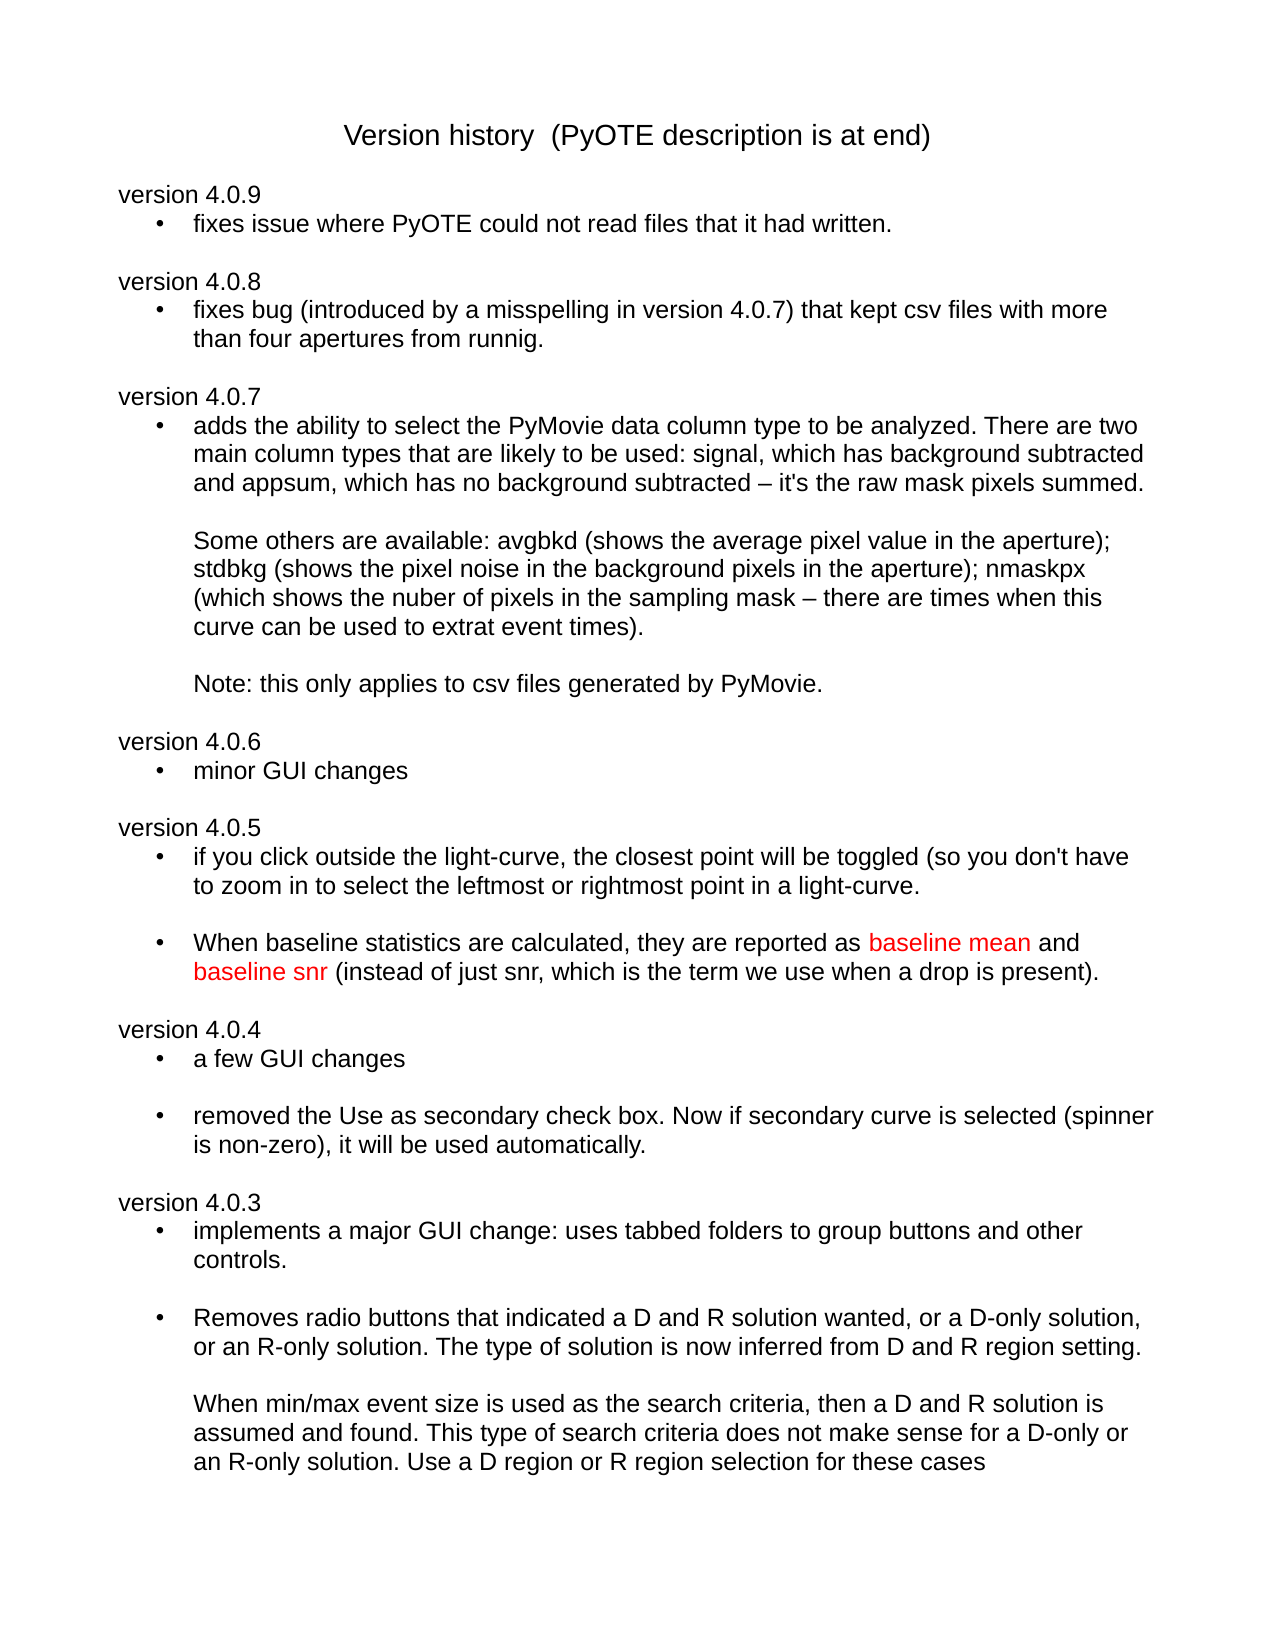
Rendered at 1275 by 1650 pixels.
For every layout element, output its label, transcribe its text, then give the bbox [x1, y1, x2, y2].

list removed the Use as secondary check box. Now if secondary curve is selected (spinner is non-zero), it will be used automatically. [156, 1101, 1157, 1187]
list implements a major GUI change: uses tabbed folders to group buttons and other controls. [156, 1216, 1157, 1303]
text version 4.0.7 [118, 382, 1157, 411]
text version 4.0.3 [118, 1187, 1157, 1216]
list if you click outside the light-curve, the closest point will be toggled (so you don't have to zoom in to select the leftmost or rightmost point in a light-curve. [156, 842, 1157, 928]
text version 4.0.6 [118, 727, 1157, 756]
text Version history (PyOTE description is at end) [118, 118, 1157, 152]
text version 4.0.8 [118, 267, 1157, 296]
list fixes issue where PyOTE could not read files that it had written. [156, 209, 1157, 267]
text version 4.0.9 [118, 180, 1157, 209]
list a few GUI changes [156, 1043, 1157, 1101]
list Removes radio buttons that indicated a D and R solution wanted, or a D-only solution, or an R-only solution. The type of solution is now inferred from D and R region setting. When min/max event size is used as the search criteria, then a D and R solution is assumed and found. This type of search criteria does not make sense for a D-only or an R-only solution. Use a D region or R region selection for these cases [156, 1303, 1157, 1504]
list minor GUI changes [156, 756, 1157, 813]
text version 4.0.4 [118, 1015, 1157, 1043]
list adds the ability to select the PyMovie data column type to be analyzed. There are two main column types that are likely to be used: signal, which has background subtracted and appsum, which has no background subtracted – it's the raw mask pixels summed. Some others are available: avgbkd (shows the average pixel value in the aperture); stdbkg (shows the pixel noise in the background pixels in the aperture); nmaskpx (which shows the nuber of pixels in the sampling mask – there are times when this curve can be used to extrat event times). Note: this only applies to csv files generated by PyMovie. [156, 411, 1157, 727]
list fixes bug (introduced by a misspelling in version 4.0.7) that kept csv files with more than four apertures from runnig. [156, 296, 1157, 382]
text version 4.0.5 [118, 813, 1157, 842]
list When baseline statistics are calculated, they are reported as baseline mean and baseline snr (instead of just snr, which is the term we use when a drop is present). [156, 928, 1157, 1015]
